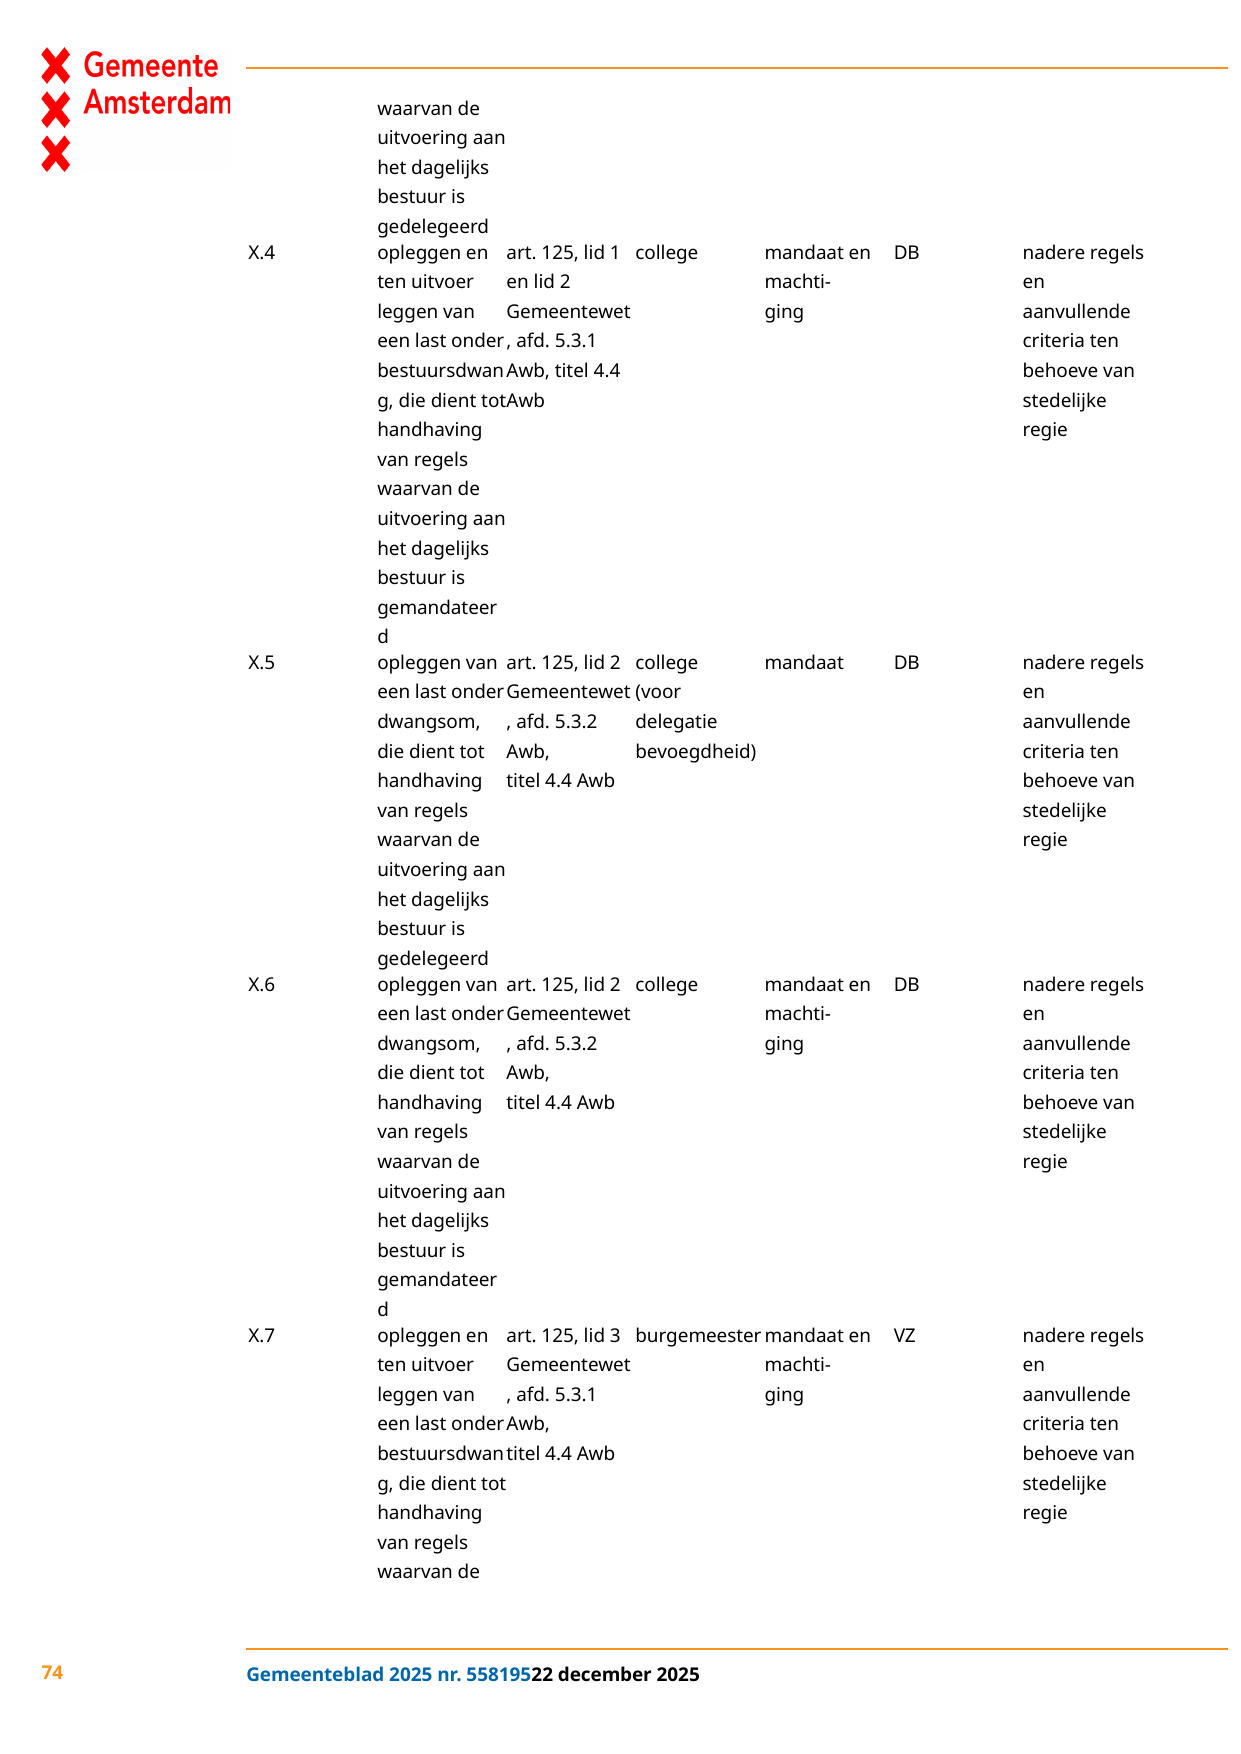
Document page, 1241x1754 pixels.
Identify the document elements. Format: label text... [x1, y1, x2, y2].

table_cell college [635, 239, 764, 649]
table_cell X.4 [248, 239, 377, 649]
table_cell nadere regels en aanvullende criteria ten behoeve van stedelijke regie [1023, 1322, 1152, 1584]
table_cell mandaat en machti- ging [764, 971, 893, 1322]
table_cell waarvan de uitvoering aan het dagelijks bestuur is gedelegeerd [377, 95, 506, 239]
table_cell opleggen en ten uitvoer leggen van een last onder bestuursdwang, die dient tot handhaving van regels waarvan de uitvoering aan het dagelijks bestuur is gemandateerd [377, 239, 506, 649]
table_cell DB [894, 239, 1022, 649]
table_cell X.6 [248, 971, 377, 1322]
table_cell [635, 95, 764, 239]
table_cell art. 125, lid 1 en lid 2 Gemeentewet, afd. 5.3.1 Awb, titel 4.4 Awb [506, 239, 635, 649]
table_cell nadere regels en aanvullende criteria ten behoeve van stedelijke regie [1023, 971, 1152, 1322]
table_cell burgemeester [635, 1322, 764, 1584]
table_cell art. 125, lid 2 Gemeentewet, afd. 5.3.2 Awb, titel 4.4 Awb [506, 649, 635, 971]
table_cell [764, 95, 893, 239]
table_cell college (voor delegatie bevoegdheid) [635, 649, 764, 971]
table_cell X.7 [248, 1322, 377, 1584]
table_cell mandaat [764, 649, 893, 971]
table_cell opleggen van een last onder dwangsom, die dient tot handhaving van regels waarvan de uitvoering aan het dagelijks bestuur is gemandateerd [377, 971, 506, 1322]
table_cell art. 125, lid 3 Gemeentewet, afd. 5.3.1 Awb, titel 4.4 Awb [506, 1322, 635, 1584]
table_cell [894, 95, 1022, 239]
table_cell mandaat en machti- ging [764, 1322, 893, 1584]
table_cell nadere regels en aanvullende criteria ten behoeve van stedelijke regie [1023, 239, 1152, 649]
table_cell VZ [894, 1322, 1022, 1584]
table_cell [248, 95, 377, 239]
table_cell art. 125, lid 2 Gemeentewet, afd. 5.3.2 Awb, titel 4.4 Awb [506, 971, 635, 1322]
table_cell nadere regels en aanvullende criteria ten behoeve van stedelijke regie [1023, 649, 1152, 971]
table_cell opleggen van een last onder dwangsom, die dient tot handhaving van regels waarvan de uitvoering aan het dagelijks bestuur is gedelegeerd [377, 649, 506, 971]
picture [41, 47, 231, 172]
table_cell DB [894, 971, 1022, 1322]
table_cell college [635, 971, 764, 1322]
table_cell [1023, 95, 1152, 239]
table_cell X.5 [248, 649, 377, 971]
table_cell DB [894, 649, 1022, 971]
table_cell mandaat en machti- ging [764, 239, 893, 649]
table_cell [506, 95, 635, 239]
table_cell opleggen en ten uitvoer leggen van een last onder bestuursdwang, die dient tot handhaving van regels waarvan de [377, 1322, 506, 1584]
